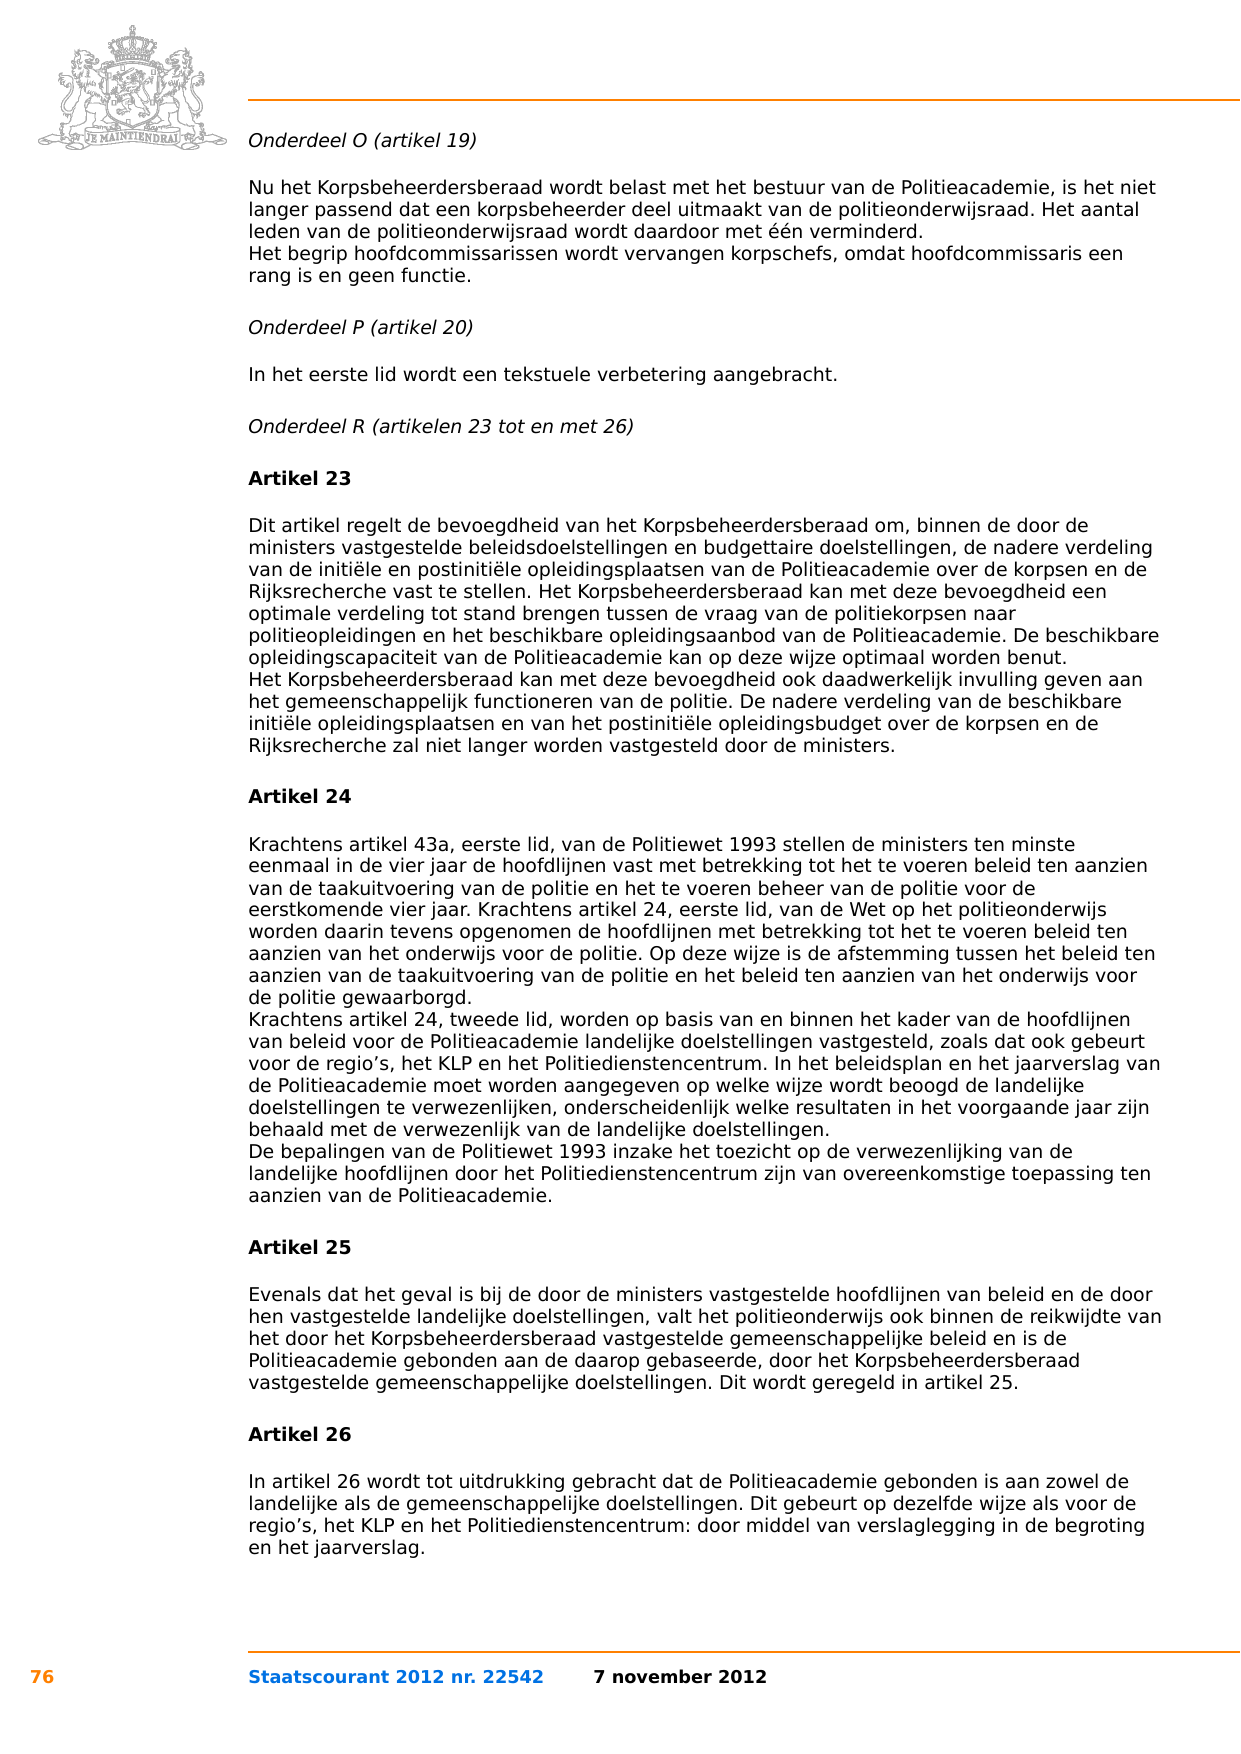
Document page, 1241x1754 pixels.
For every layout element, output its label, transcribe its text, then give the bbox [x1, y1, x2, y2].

text Het begrip hoofdcommissarissen wordt vervangen korpschefs, omdat hoofdcommissaris een rang is en geen functie. [248, 243, 1163, 287]
subtitle Onderdeel O (artikel 19) [248, 130, 1163, 152]
text Evenals dat het geval is bij de door de ministers vastgestelde hoofdlijnen van beleid en de door hen vastgestelde landelijke doelstellingen, valt het politieonderwijs ook binnen de reikwijdte van het door het Korpsbeheerdersberaad vastgestelde gemeenschappelijke beleid en is de Politieacademie gebonden aan de daarop gebaseerde, door het Korpsbeheerdersberaad vastgestelde gemeenschappelijke doelstellingen. Dit wordt geregeld in artikel 25. [248, 1284, 1163, 1394]
subtitle Onderdeel P (artikel 20) [248, 317, 1163, 339]
subtitle Artikel 26 [248, 1424, 1163, 1446]
text Het Korpsbeheerdersberaad kan met deze bevoegdheid ook daadwerkelijk invulling geven aan het gemeenschappelijk functioneren van de politie. De nadere verdeling van de beschikbare initiële opleidingsplaatsen en van het postinitiële opleidingsbudget over de korpsen en de Rijksrecherche zal niet langer worden vastgesteld door de ministers. [248, 668, 1163, 756]
subtitle Onderdeel R (artikelen 23 tot en met 26) [248, 416, 1163, 438]
picture [38, 25, 227, 150]
text Krachtens artikel 24, tweede lid, worden op basis van en binnen het kader van de hoofdlijnen van beleid voor de Politieacademie landelijke doelstellingen vastgesteld, zoals dat ook gebeurt voor de regio’s, het KLP en het Politiedienstencentrum. In het beleidsplan en het jaarverslag van de Politieacademie moet worden aangegeven op welke wijze wordt beoogd de landelijke doelstellingen te verwezenlijken, onderscheidenlijk welke resultaten in het voorgaande jaar zijn behaald met de verwezenlijk van de landelijke doelstellingen. [248, 1009, 1163, 1141]
subtitle Artikel 23 [248, 468, 1163, 490]
subtitle Artikel 24 [248, 786, 1163, 808]
text In artikel 26 wordt tot uitdrukking gebracht dat de Politieacademie gebonden is aan zowel de landelijke als de gemeenschappelijke doelstellingen. Dit gebeurt op dezelfde wijze als voor de regio’s, het KLP en het Politiedienstencentrum: door middel van verslaglegging in de begroting en het jaarverslag. [248, 1471, 1163, 1559]
text De bepalingen van de Politiewet 1993 inzake het toezicht op de verwezenlijking van de landelijke hoofdlijnen door het Politiedienstencentrum zijn van overeenkomstige toepassing ten aanzien van de Politieacademie. [248, 1141, 1163, 1207]
text Dit artikel regelt de bevoegdheid van het Korpsbeheerdersberaad om, binnen de door de ministers vastgestelde beleidsdoelstellingen en budgettaire doelstellingen, de nadere verdeling van de initiële en postinitiële opleidingsplaatsen van de Politieacademie over de korpsen en de Rijksrecherche vast te stellen. Het Korpsbeheerdersberaad kan met deze bevoegdheid een optimale verdeling tot stand brengen tussen de vraag van de politiekorpsen naar politieopleidingen en het beschikbare opleidingsaanbod van de Politieacademie. De beschikbare opleidingscapaciteit van de Politieacademie kan op deze wijze optimaal worden benut. [248, 515, 1163, 668]
subtitle Artikel 25 [248, 1237, 1163, 1259]
text Krachtens artikel 43a, eerste lid, van de Politiewet 1993 stellen de ministers ten minste eenmaal in de vier jaar de hoofdlijnen vast met betrekking tot het te voeren beleid ten aanzien van de taakuitvoering van de politie en het te voeren beheer van de politie voor de eerstkomende vier jaar. Krachtens artikel 24, eerste lid, van de Wet op het politieonderwijs worden daarin tevens opgenomen de hoofdlijnen met betrekking tot het te voeren beleid ten aanzien van het onderwijs voor de politie. Op deze wijze is de afstemming tussen het beleid ten aanzien van de taakuitvoering van de politie en het beleid ten aanzien van het onderwijs voor de politie gewaarborgd. [248, 833, 1163, 1009]
text Nu het Korpsbeheerdersberaad wordt belast met het bestuur van de Politieacademie, is het niet langer passend dat een korpsbeheerder deel uitmaakt van de politieonderwijsraad. Het aantal leden van de politieonderwijsraad wordt daardoor met één verminderd. [248, 177, 1163, 243]
text In het eerste lid wordt een tekstuele verbetering aangebracht. [248, 364, 1163, 386]
